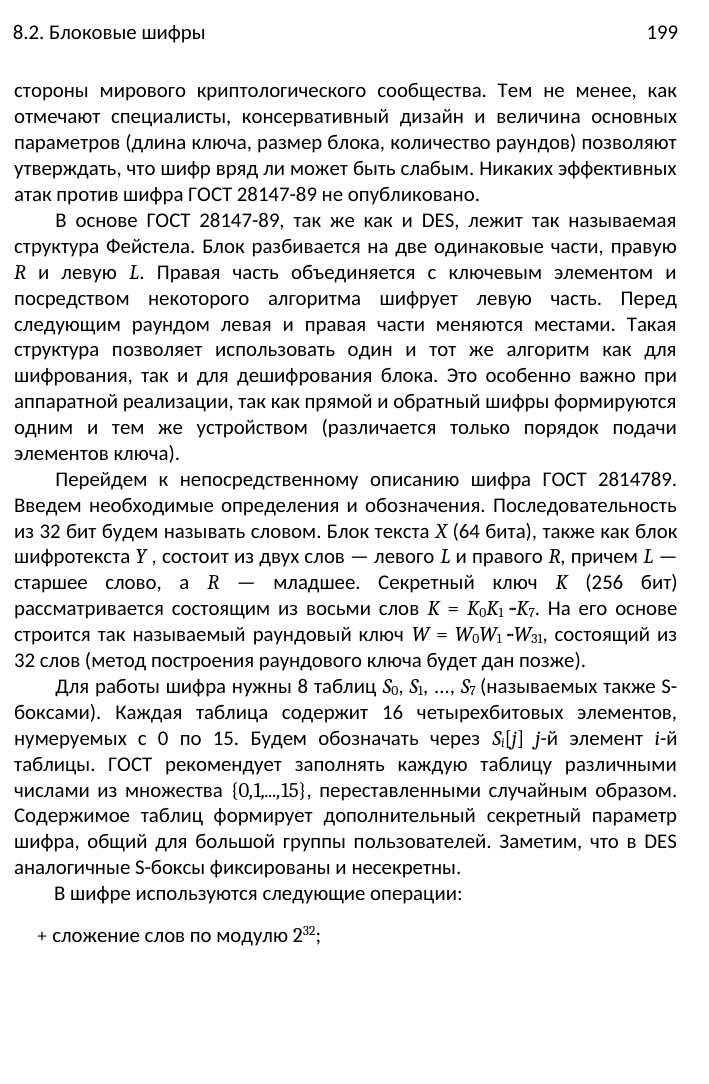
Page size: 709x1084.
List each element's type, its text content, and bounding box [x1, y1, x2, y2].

text Перейдем к непосредственному описанию шифра ГОСТ 2814789. Введем необходимые определения и обозначения. Последовательность из 32 бит будем называть словом. Блок текста X (64 бита), также как блок шифротекста Y , состоит из двух слов — левого L и правого R, причем L — старшее слово, а R — младшее. Секретный ключ K (256 бит) рассматривается состоящим из восьми слов K = K0K1 ···K7. На его основе строится так называемый раундовый ключ W = W0W1 ···W31, состоящий из 32 слов (метод построения раундового ключа будет дан позже). [14, 466, 678, 672]
text В основе ГОСТ 28147-89, так же как и DES, лежит так называемая структура Фейстела. Блок разбивается на две одинаковые части, правую R и левую L. Правая часть объединяется с ключевым элементом и посредством некоторого алгоритма шифрует левую часть. Перед следующим раундом левая и правая части меняются местами. Такая структура позволяет использовать один и тот же алгоритм как для шифрования, так и для дешифрования блока. Это особенно важно при аппаратной реализации, так как прямой и обратный шифры формируются одним и тем же устройством (различается только порядок подачи элементов ключа). [14, 207, 678, 465]
text + сложение слов по модулю 232; [36, 922, 678, 947]
text В шифре используются следующие операции: [54, 881, 678, 906]
text стороны мирового криптологического сообщества. Тем не менее, как отмечают специалисты, консервативный дизайн и величина основных параметров (длина ключа, размер блока, количество раундов) позволяют утверждать, что шифр вряд ли может быть слабым. Никаких эффективных атак против шифра ГОСТ 28147-89 не опубликовано. [14, 78, 678, 206]
text Для работы шифра нужны 8 таблиц S0, S1, ..., S7 (называемых также S-боксами). Каждая таблица содержит 16 четырехбитовых элементов, нумеруемых с 0 по 15. Будем обозначать через Si[j] j-й элемент i-й таблицы. ГОСТ рекомендует заполнять каждую таблицу различными числами из множества {0,1,...,15}, переставленными случайным образом. Содержимое таблиц формирует дополнительный секретный параметр шифра, общий для большой группы пользователей. Заметим, что в DES аналогичные S-боксы фиксированы и несекретны. [14, 673, 678, 880]
